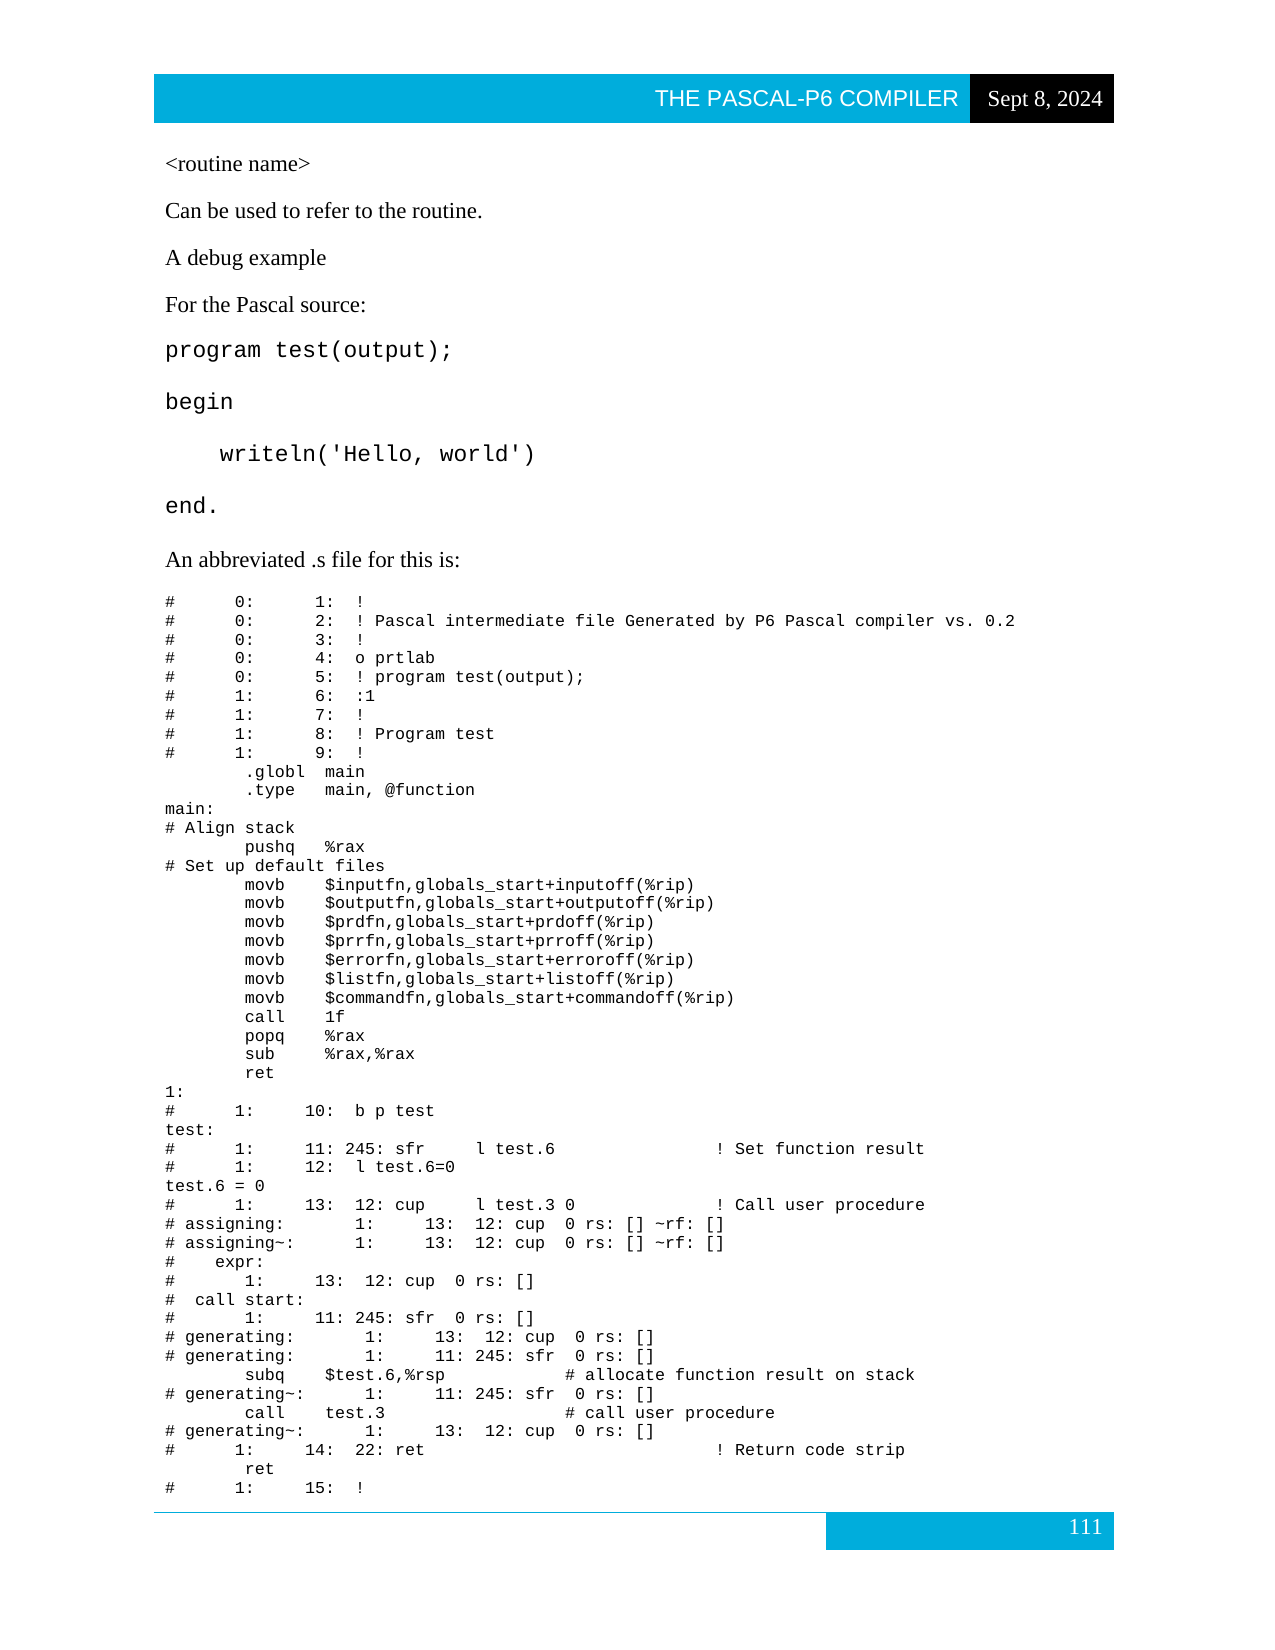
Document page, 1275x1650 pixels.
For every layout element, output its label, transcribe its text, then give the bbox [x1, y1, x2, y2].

text A debug example [165, 244, 1125, 271]
text # generating~: 1: 11: 245: sfr 0 rs: [] [165, 1385, 1125, 1404]
text # 1: 8: ! Program test [165, 725, 1125, 744]
text # 1: 13: 12: cup 0 rs: [] [165, 1272, 1125, 1291]
text # generating: 1: 13: 12: cup 0 rs: [] [165, 1329, 1125, 1348]
text test.6 = 0 [165, 1178, 1125, 1197]
text movb $commandfn,globals_start+commandoff(%rip) [165, 989, 1125, 1008]
text movb $outputfn,globals_start+outputoff(%rip) [165, 895, 1125, 914]
text # assigning~: 1: 13: 12: cup 0 rs: [] ~rf: [] [165, 1234, 1125, 1253]
text # 0: 3: ! [165, 631, 1125, 650]
text Can be used to refer to the routine. [165, 197, 1125, 223]
text # 1: 13: 12: cup l test.3 0 ! Call user procedure [165, 1197, 1125, 1216]
text popq %rax [165, 1027, 1125, 1046]
text movb $inputfn,globals_start+inputoff(%rip) [165, 876, 1125, 895]
text # 0: 4: o prtlab [165, 650, 1125, 669]
text call test.3 # call user procedure [165, 1404, 1125, 1423]
text # call start: [165, 1291, 1125, 1310]
text # expr: [165, 1253, 1125, 1272]
text ret [165, 1461, 1125, 1479]
text end. [165, 494, 1125, 520]
text movb $prrfn,globals_start+prroff(%rip) [165, 933, 1125, 952]
text # 1: 11: 245: sfr 0 rs: [] [165, 1310, 1125, 1329]
text writeln('Hello, world') [165, 442, 1125, 468]
text # 1: 12: l test.6=0 [165, 1159, 1125, 1178]
text begin [165, 391, 1125, 417]
text # 0: 5: ! program test(output); [165, 669, 1125, 688]
text ret [165, 1065, 1125, 1084]
text # 0: 1: ! [165, 593, 1125, 612]
text <routine name> [165, 150, 1125, 176]
text 1: [165, 1084, 1125, 1102]
text # assigning: 1: 13: 12: cup 0 rs: [] ~rf: [] [165, 1216, 1125, 1234]
text # generating: 1: 11: 245: sfr 0 rs: [] [165, 1348, 1125, 1366]
text call 1f [165, 1008, 1125, 1027]
text movb $listfn,globals_start+listoff(%rip) [165, 971, 1125, 989]
text pushq %rax [165, 838, 1125, 857]
text main: [165, 801, 1125, 820]
text program test(output); [165, 339, 1125, 365]
text An abbreviated .s file for this is: [165, 546, 1125, 573]
text sub %rax,%rax [165, 1046, 1125, 1065]
text movb $errorfn,globals_start+erroroff(%rip) [165, 952, 1125, 971]
text .globl main [165, 763, 1125, 782]
text test: [165, 1121, 1125, 1140]
text # generating~: 1: 13: 12: cup 0 rs: [] [165, 1423, 1125, 1442]
text # 1: 10: b p test [165, 1102, 1125, 1121]
text # 1: 14: 22: ret ! Return code strip [165, 1442, 1125, 1461]
text # 1: 11: 245: sfr l test.6 ! Set function result [165, 1140, 1125, 1159]
text # 1: 15: ! [165, 1479, 1125, 1498]
text # 0: 2: ! Pascal intermediate file Generated by P6 Pascal compiler vs. 0.2 [165, 612, 1125, 631]
text movb $prdfn,globals_start+prdoff(%rip) [165, 914, 1125, 933]
text # 1: 6: :1 [165, 688, 1125, 707]
text subq $test.6,%rsp # allocate function result on stack [165, 1366, 1125, 1385]
text # 1: 7: ! [165, 707, 1125, 725]
text # Align stack [165, 820, 1125, 838]
text For the Pascal source: [165, 292, 1125, 318]
text # Set up default files [165, 857, 1125, 876]
text # 1: 9: ! [165, 744, 1125, 763]
text .type main, @function [165, 782, 1125, 801]
